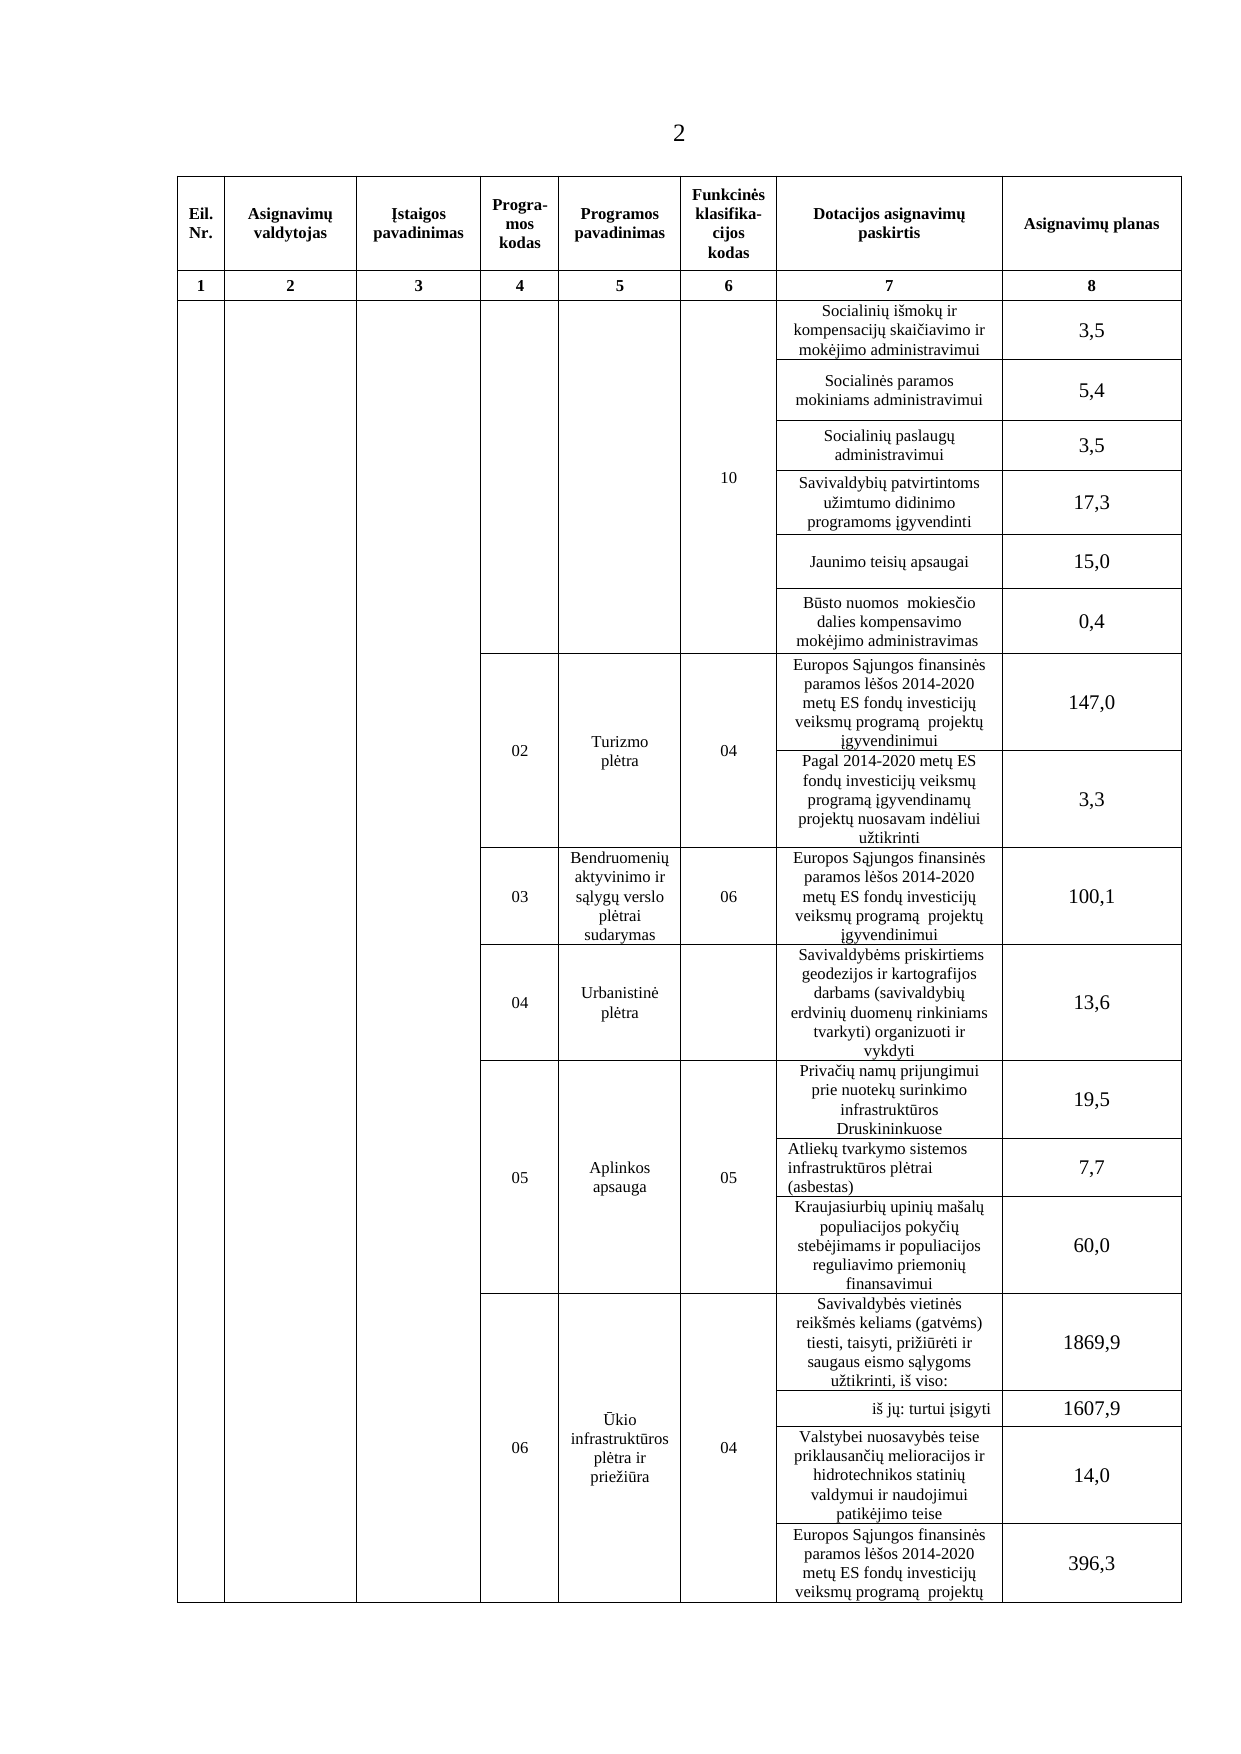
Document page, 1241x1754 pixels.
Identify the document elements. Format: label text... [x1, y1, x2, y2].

table_cell [681, 945, 776, 1060]
table_cell 1607,9 [1003, 1391, 1181, 1426]
table_cell iš jų: turtui įsigyti [777, 1391, 1002, 1426]
table_cell 3,5 [1003, 421, 1181, 469]
table_cell 100,1 [1003, 848, 1181, 944]
table_cell 4 [481, 271, 558, 300]
table_header Asignavimų valdytojas [225, 177, 356, 270]
table_header Eil. Nr. [178, 177, 224, 270]
table_cell Turizmo plėtra [559, 654, 680, 847]
table_cell 147,0 [1003, 654, 1181, 750]
table_cell Europos Sąjungos finansinės paramos lėšos 2014-2020 metų ES fondų investicijų veiksmų programą projektų įgyvendinimui [777, 654, 1002, 750]
table_cell 04 [481, 945, 558, 1060]
table_header Dotacijos asignavimų paskirtis [777, 177, 1002, 270]
table_cell 5 [559, 271, 680, 300]
table_cell 1 [178, 271, 224, 300]
table_cell 1869,9 [1003, 1294, 1181, 1390]
table_cell Socialinių paslaugų administravimui [777, 421, 1002, 469]
table_cell 60,0 [1003, 1197, 1181, 1293]
table_cell 8 [1003, 271, 1181, 300]
table_cell Europos Sąjungos finansinės paramos lėšos 2014-2020 metų ES fondų investicijų veiksmų programą projektų [777, 1524, 1002, 1602]
table_cell 06 [681, 848, 776, 944]
table_header Programos pavadinimas [559, 177, 680, 270]
table_cell 3,3 [1003, 751, 1181, 847]
table_header Asignavimų planas [1003, 177, 1181, 270]
table_cell [481, 301, 558, 653]
table_cell Kraujasiurbių upinių mašalų populiacijos pokyčių stebėjimams ir populiacijos reguliavimo priemonių finansavimui [777, 1197, 1002, 1293]
table_cell 7 [777, 271, 1002, 300]
table_cell 10 [681, 301, 776, 653]
table_cell [225, 301, 356, 1602]
table_cell [559, 301, 680, 653]
table_cell 06 [481, 1294, 558, 1602]
table_cell Privačių namų prijungimui prie nuotekų surinkimo infrastruktūros Druskininkuose [777, 1061, 1002, 1138]
table_cell 396,3 [1003, 1524, 1181, 1602]
table_cell 2 [225, 271, 356, 300]
table_header Progra-mos kodas [481, 177, 558, 270]
table_cell [178, 301, 224, 1602]
table_header Įstaigos pavadinimas [357, 177, 480, 270]
table_cell Socialinių išmokų ir kompensacijų skaičiavimo ir mokėjimo administravimui [777, 301, 1002, 358]
table_cell Urbanistinė plėtra [559, 945, 680, 1060]
table_cell 19,5 [1003, 1061, 1181, 1138]
table_cell 14,0 [1003, 1427, 1181, 1523]
table_cell 13,6 [1003, 945, 1181, 1060]
table_cell Būsto nuomos mokiesčio dalies kompensavimo mokėjimo administravimas [777, 589, 1002, 653]
table_cell Savivaldybėms priskirtiems geodezijos ir kartografijos darbams (savivaldybių erdvinių duomenų rinkiniams tvarkyti) organizuoti ir vykdyti [777, 945, 1002, 1060]
table_cell 04 [681, 654, 776, 847]
table_cell [357, 301, 480, 1602]
table_header Funkcinės klasifika-cijos kodas [681, 177, 776, 270]
table_cell 5,4 [1003, 360, 1181, 419]
table_cell 03 [481, 848, 558, 944]
table_cell 3,5 [1003, 301, 1181, 358]
table_cell 17,3 [1003, 471, 1181, 533]
table_cell 3 [357, 271, 480, 300]
table_cell Pagal 2014-2020 metų ES fondų investicijų veiksmų programą įgyvendinamų projektų nuosavam indėliui užtikrinti [777, 751, 1002, 847]
table_cell 05 [681, 1061, 776, 1293]
table_cell Savivaldybės vietinės reikšmės keliams (gatvėms) tiesti, taisyti, prižiūrėti ir saugaus eismo sąlygoms užtikrinti, iš viso: [777, 1294, 1002, 1390]
table_cell Valstybei nuosavybės teise priklausančių melioracijos ir hidrotechnikos statinių valdymui ir naudojimui patikėjimo teise [777, 1427, 1002, 1523]
table_cell 7,7 [1003, 1139, 1181, 1196]
table_cell Aplinkos apsauga [559, 1061, 680, 1293]
table_cell Atliekų tvarkymo sistemos infrastruktūros plėtrai (asbestas) [777, 1139, 1002, 1196]
table_cell 6 [681, 271, 776, 300]
table_cell 04 [681, 1294, 776, 1602]
table_cell 0,4 [1003, 589, 1181, 653]
table_cell Europos Sąjungos finansinės paramos lėšos 2014-2020 metų ES fondų investicijų veiksmų programą projektų įgyvendinimui [777, 848, 1002, 944]
table_cell 15,0 [1003, 535, 1181, 588]
table_cell 02 [481, 654, 558, 847]
table_cell 05 [481, 1061, 558, 1293]
table_cell Bendruomenių aktyvinimo ir sąlygų verslo plėtrai sudarymas [559, 848, 680, 944]
table_cell Jaunimo teisių apsaugai [777, 535, 1002, 588]
table_cell Socialinės paramos mokiniams administravimui [777, 360, 1002, 419]
table_cell Ūkio infrastruktūros plėtra ir priežiūra [559, 1294, 680, 1602]
table_cell Savivaldybių patvirtintoms užimtumo didinimo programoms įgyvendinti [777, 471, 1002, 533]
